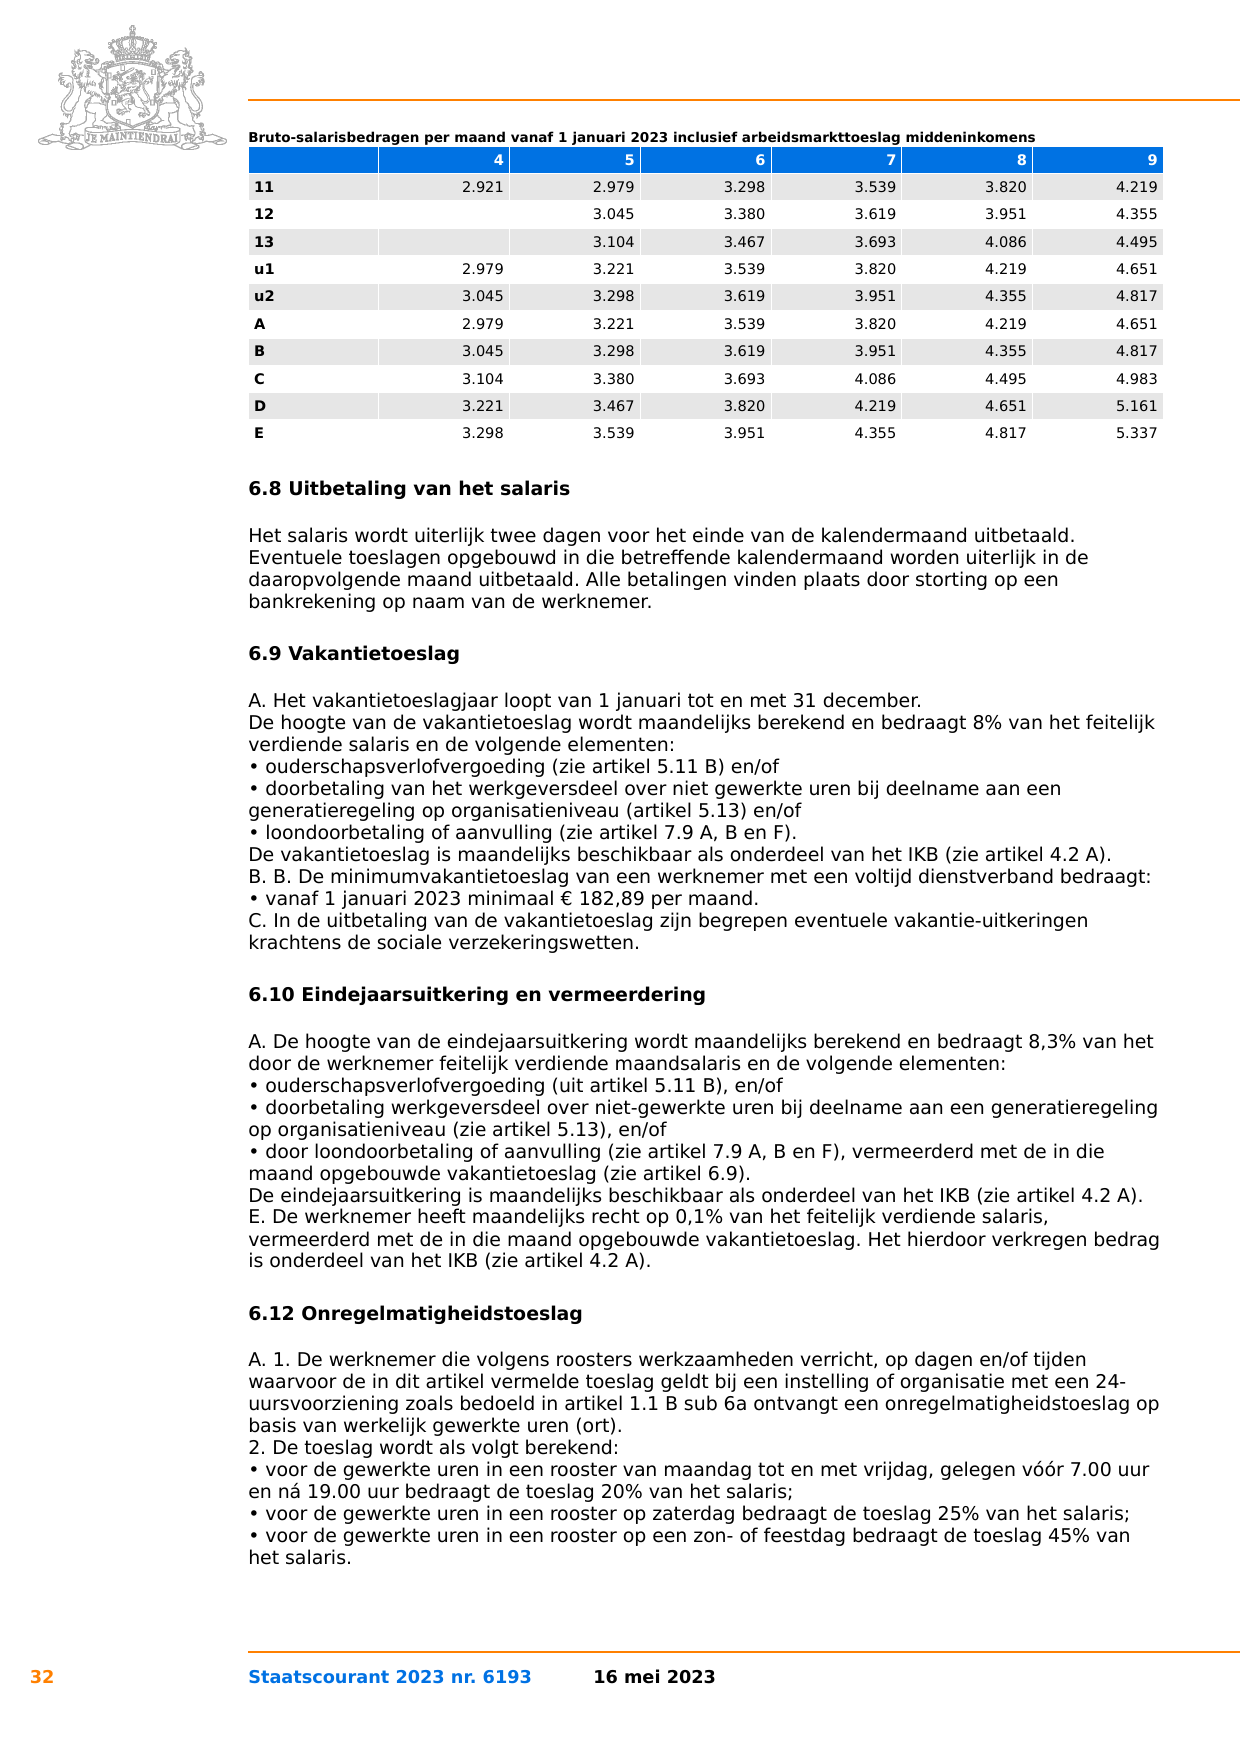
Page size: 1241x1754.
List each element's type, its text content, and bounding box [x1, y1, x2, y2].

text • ouderschapsverlofvergoeding (uit artikel 5.11 B), en/of [248, 1074, 1163, 1097]
table_cell 3.298 [641, 174, 771, 200]
table_cell 6 [641, 147, 771, 173]
table_cell 2.979 [379, 311, 509, 337]
subtitle 6.8 Uitbetaling van het salaris [248, 478, 1163, 500]
table_cell 3.619 [641, 339, 771, 365]
table_cell 2.979 [510, 174, 640, 200]
table_cell 2.979 [379, 256, 509, 283]
text • vanaf 1 januari 2023 minimaal € 182,89 per maand. [248, 888, 1163, 910]
text • voor de gewerkte uren in een rooster op een zon- of feestdag bedraagt de toeslag 45% van het salaris. [248, 1525, 1163, 1569]
table_cell [379, 229, 509, 255]
table_cell 3.221 [510, 311, 640, 337]
table_cell 2.921 [379, 174, 509, 200]
table_cell 5 [510, 147, 640, 173]
text • doorbetaling van het werkgeversdeel over niet gewerkte uren bij deelname aan een generatieregeling op organisatieniveau (artikel 5.13) en/of [248, 778, 1163, 822]
table_cell 4 [379, 147, 509, 173]
text • door loondoorbetaling of aanvulling (zie artikel 7.9 A, B en F), vermeerderd met de in die maand opgebouwde vakantietoeslag (zie artikel 6.9). [248, 1141, 1163, 1184]
table_cell u1 [249, 256, 378, 283]
table_cell 3.539 [641, 311, 771, 337]
table_cell 4.651 [1033, 311, 1163, 337]
table_cell 3.619 [772, 201, 901, 228]
subtitle 6.12 Onregelmatigheidstoeslag [248, 1302, 1163, 1324]
table_cell 3.539 [510, 421, 640, 447]
text De eindejaarsuitkering is maandelijks beschikbaar als onderdeel van het IKB (zie artikel 4.2 A). [248, 1184, 1163, 1206]
table_cell 4.355 [1033, 201, 1163, 228]
table_cell 3.619 [641, 284, 771, 310]
text B. B. De minimumvakantietoeslag van een werknemer met een voltijd dienstverband bedraagt: [248, 866, 1163, 888]
table_cell 4.086 [902, 229, 1032, 255]
text • ouderschapsverlofvergoeding (zie artikel 5.11 B) en/of [248, 756, 1163, 778]
text • voor de gewerkte uren in een rooster op zaterdag bedraagt de toeslag 25% van het salaris; [248, 1503, 1163, 1525]
table_cell u2 [249, 284, 378, 310]
table_cell 4.355 [902, 284, 1032, 310]
table_cell 4.086 [772, 366, 901, 392]
table_cell 3.951 [902, 201, 1032, 228]
table_cell 4.495 [1033, 229, 1163, 255]
table_cell 4.219 [1033, 174, 1163, 200]
table_cell 4.651 [1033, 256, 1163, 283]
table_cell 3.693 [641, 366, 771, 392]
table_cell 3.298 [510, 284, 640, 310]
table_cell B [249, 339, 378, 365]
table_cell A [249, 311, 378, 337]
table_cell 3.820 [902, 174, 1032, 200]
table_cell 3.045 [510, 201, 640, 228]
table_cell 4.817 [1033, 284, 1163, 310]
table_cell 3.221 [510, 256, 640, 283]
table_cell 11 [249, 174, 378, 200]
text A. 1. De werknemer die volgens roosters werkzaamheden verricht, op dagen en/of tijden waarvoor de in dit artikel vermelde toeslag geldt bij een instelling of organisatie met een 24-uursvoorziening zoals bedoeld in artikel 1.1 B sub 6a ontvangt een onregelmatigheidstoeslag op basis van werkelijk gewerkte uren (ort). [248, 1349, 1163, 1437]
text E. De werknemer heeft maandelijks recht op 0,1% van het feitelijk verdiende salaris, vermeerderd met de in die maand opgebouwde vakantietoeslag. Het hierdoor verkregen bedrag is onderdeel van het IKB (zie artikel 4.2 A). [248, 1206, 1163, 1272]
table_cell 3.298 [510, 339, 640, 365]
text A. De hoogte van de eindejaarsuitkering wordt maandelijks berekend en bedraagt 8,3% van het door de werknemer feitelijk verdiende maandsalaris en de volgende elementen: [248, 1031, 1163, 1074]
table_cell 4.495 [902, 366, 1032, 392]
table_cell D [249, 393, 378, 419]
table_cell 5.161 [1033, 393, 1163, 419]
table_cell 3.467 [510, 393, 640, 419]
table_cell C [249, 366, 378, 392]
text 2. De toeslag wordt als volgt berekend: [248, 1437, 1163, 1459]
table_cell 3.045 [379, 339, 509, 365]
table_cell 4.219 [902, 311, 1032, 337]
table_cell 3.221 [379, 393, 509, 419]
text • loondoorbetaling of aanvulling (zie artikel 7.9 A, B en F). [248, 822, 1163, 844]
text De hoogte van de vakantietoeslag wordt maandelijks berekend en bedraagt 8% van het feitelijk verdiende salaris en de volgende elementen: [248, 712, 1163, 756]
table_cell 3.820 [772, 256, 901, 283]
table_cell 3.820 [641, 393, 771, 419]
table_cell 12 [249, 201, 378, 228]
table_cell 4.355 [902, 339, 1032, 365]
table_cell 3.951 [772, 284, 901, 310]
table_cell 3.951 [772, 339, 901, 365]
table_cell 3.045 [379, 284, 509, 310]
table_cell 3.951 [641, 421, 771, 447]
table_cell 4.219 [772, 393, 901, 419]
table_cell 4.983 [1033, 366, 1163, 392]
text • doorbetaling werkgeversdeel over niet-gewerkte uren bij deelname aan een generatieregeling op organisatieniveau (zie artikel 5.13), en/of [248, 1097, 1163, 1141]
table_cell 4.355 [772, 421, 901, 447]
table_cell 3.539 [772, 174, 901, 200]
table_cell 9 [1033, 147, 1163, 173]
table_cell E [249, 421, 378, 447]
table_cell 8 [902, 147, 1032, 173]
text C. In de uitbetaling van de vakantietoeslag zijn begrepen eventuele vakantie-uitkeringen krachtens de sociale verzekeringswetten. [248, 910, 1163, 954]
table_cell 5.337 [1033, 421, 1163, 447]
text A. Het vakantietoeslagjaar loopt van 1 januari tot en met 31 december. [248, 690, 1163, 712]
text Het salaris wordt uiterlijk twee dagen voor het einde van de kalendermaand uitbetaald. Eventuele toeslagen opgebouwd in die betreffende kalendermaand worden uiterlijk in de daaropvolgende maand uitbetaald. Alle betalingen vinden plaats door storting op een bankrekening op naam van de werknemer. [248, 525, 1163, 613]
table_cell 3.380 [641, 201, 771, 228]
table_cell [379, 201, 509, 228]
table_cell 7 [772, 147, 901, 173]
table_cell 3.467 [641, 229, 771, 255]
table_cell 3.380 [510, 366, 640, 392]
table_cell 3.820 [772, 311, 901, 337]
table_cell 4.219 [902, 256, 1032, 283]
table_cell 4.817 [902, 421, 1032, 447]
table_cell 3.104 [510, 229, 640, 255]
table_cell 4.651 [902, 393, 1032, 419]
table_cell 3.104 [379, 366, 509, 392]
subtitle 6.10 Eindejaarsuitkering en vermeerdering [248, 984, 1163, 1006]
table_cell 4.817 [1033, 339, 1163, 365]
text De vakantietoeslag is maandelijks beschikbaar als onderdeel van het IKB (zie artikel 4.2 A). [248, 844, 1163, 866]
table_cell 3.693 [772, 229, 901, 255]
table_cell [249, 147, 378, 173]
picture [38, 25, 227, 150]
text • voor de gewerkte uren in een rooster van maandag tot en met vrijdag, gelegen vóór 7.00 uur en ná 19.00 uur bedraagt de toeslag 20% van het salaris; [248, 1459, 1163, 1503]
table_cell 13 [249, 229, 378, 255]
table_cell 3.539 [641, 256, 771, 283]
table_header Bruto-salarisbedragen per maand vanaf 1 januari 2023 inclusief arbeidsmarkttoeslag middeninkomens [248, 130, 1163, 146]
subtitle 6.9 Vakantietoeslag [248, 643, 1163, 665]
table_cell 3.298 [379, 421, 509, 447]
